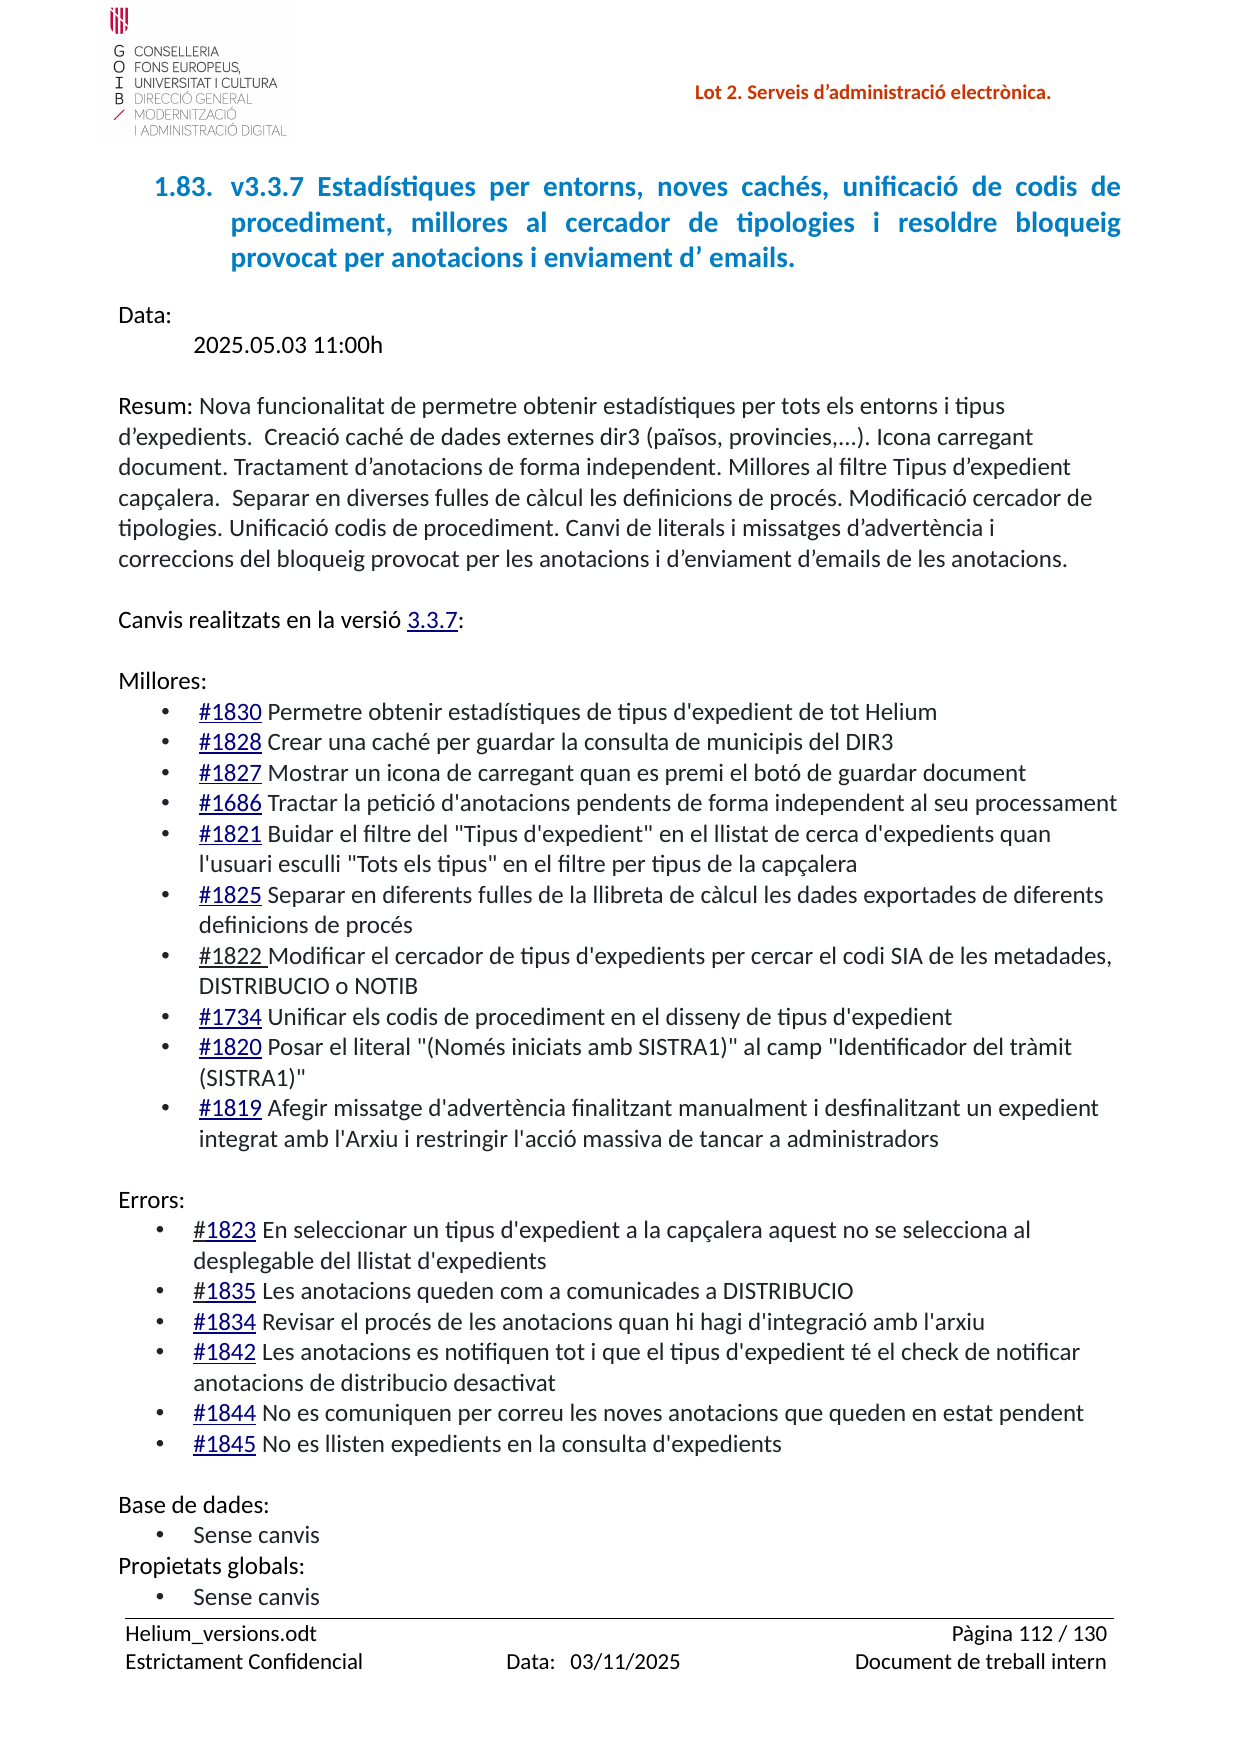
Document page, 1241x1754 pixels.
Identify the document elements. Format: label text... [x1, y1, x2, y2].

subtitle v3.3.7 Estadístiques per entorns, noves cachés, unificació de codis de procediment, millores al cercador de tipologies i resoldre bloqueig provocat per anotacions i enviament d’ emails. [153, 168, 1122, 275]
list #1819 Afegir missatge d'advertència finalitzant manualment i desfinalitzant un expedient integrat amb l'Arxiu i restringir l'acció massiva de tancar a administradors [161, 1092, 1122, 1153]
list #1686 Tractar la petició d'anotacions pendents de forma independent al seu processament [161, 787, 1122, 818]
picture [100, 0, 297, 144]
list #1830 Permetre obtenir estadístiques de tipus d'expedient de tot Helium [161, 696, 1122, 726]
text Canvis realitzats en la versió 3.3.7: [118, 604, 1122, 634]
list #1828 Crear una caché per guardar la consulta de municipis del DIR3 [161, 726, 1122, 757]
text Data: [118, 299, 1122, 329]
list Sense canvis [156, 1520, 1122, 1550]
list #1834 Revisar el procés de les anotacions quan hi hagi d'integració amb l'arxiu [156, 1306, 1122, 1337]
list Sense canvis [156, 1581, 1122, 1611]
text Errors: [118, 1184, 1122, 1214]
list #1844 No es comuniquen per correu les noves anotacions que queden en estat pendent [156, 1398, 1122, 1428]
list #1820 Posar el literal "(Només iniciats amb SISTRA1)" al camp "Identificador del tràmit (SISTRA1)" [161, 1031, 1122, 1092]
list #1821 Buidar el filtre del "Tipus d'expedient" en el llistat de cerca d'expedients quan l'usuari esculli "Tots els tipus" en el filtre per tipus de la capçalera [161, 818, 1122, 879]
text Resum: Nova funcionalitat de permetre obtenir estadístiques per tots els entorns i tipus d’expedients. Creació caché de dades externes dir3 (països, provincies,...). Icona carregant document. Tractament d’anotacions de forma independent. Millores al filtre Tipus d’expedient capçalera. Separar en diverses fulles de càlcul les definicions de procés. Modificació cercador de tipologies. Unificació codis de procediment. Canvi de literals i missatges d’advertència i correccions del bloqueig provocat per les anotacions i d’enviament d’emails de les anotacions. [118, 390, 1122, 573]
list #1835 Les anotacions queden com a comunicades a DISTRIBUCIO [156, 1276, 1122, 1306]
list #1822 Modificar el cercador de tipus d'expedients per cercar el codi SIA de les metadades, DISTRIBUCIO o NOTIB [161, 940, 1122, 1001]
list #1734 Unificar els codis de procediment en el disseny de tipus d'expedient [161, 1001, 1122, 1031]
text Base de dades: [118, 1489, 1122, 1520]
text Millores: [118, 665, 1122, 696]
list #1823 En seleccionar un tipus d'expedient a la capçalera aquest no se selecciona al desplegable del llistat d'expedients [156, 1214, 1122, 1276]
text Propietats globals: [118, 1550, 1122, 1581]
list #1845 No es llisten expedients en la consulta d'expedients [156, 1428, 1122, 1459]
list #1825 Separar en diferents fulles de la llibreta de càlcul les dades exportades de diferents definicions de procés [161, 879, 1122, 940]
list #1842 Les anotacions es notifiquen tot i que el tipus d'expedient té el check de notificar anotacions de distribucio desactivat [156, 1337, 1122, 1398]
text 2025.05.03 11:00h [118, 329, 1122, 360]
list #1827 Mostrar un icona de carregant quan es premi el botó de guardar document [161, 757, 1122, 787]
